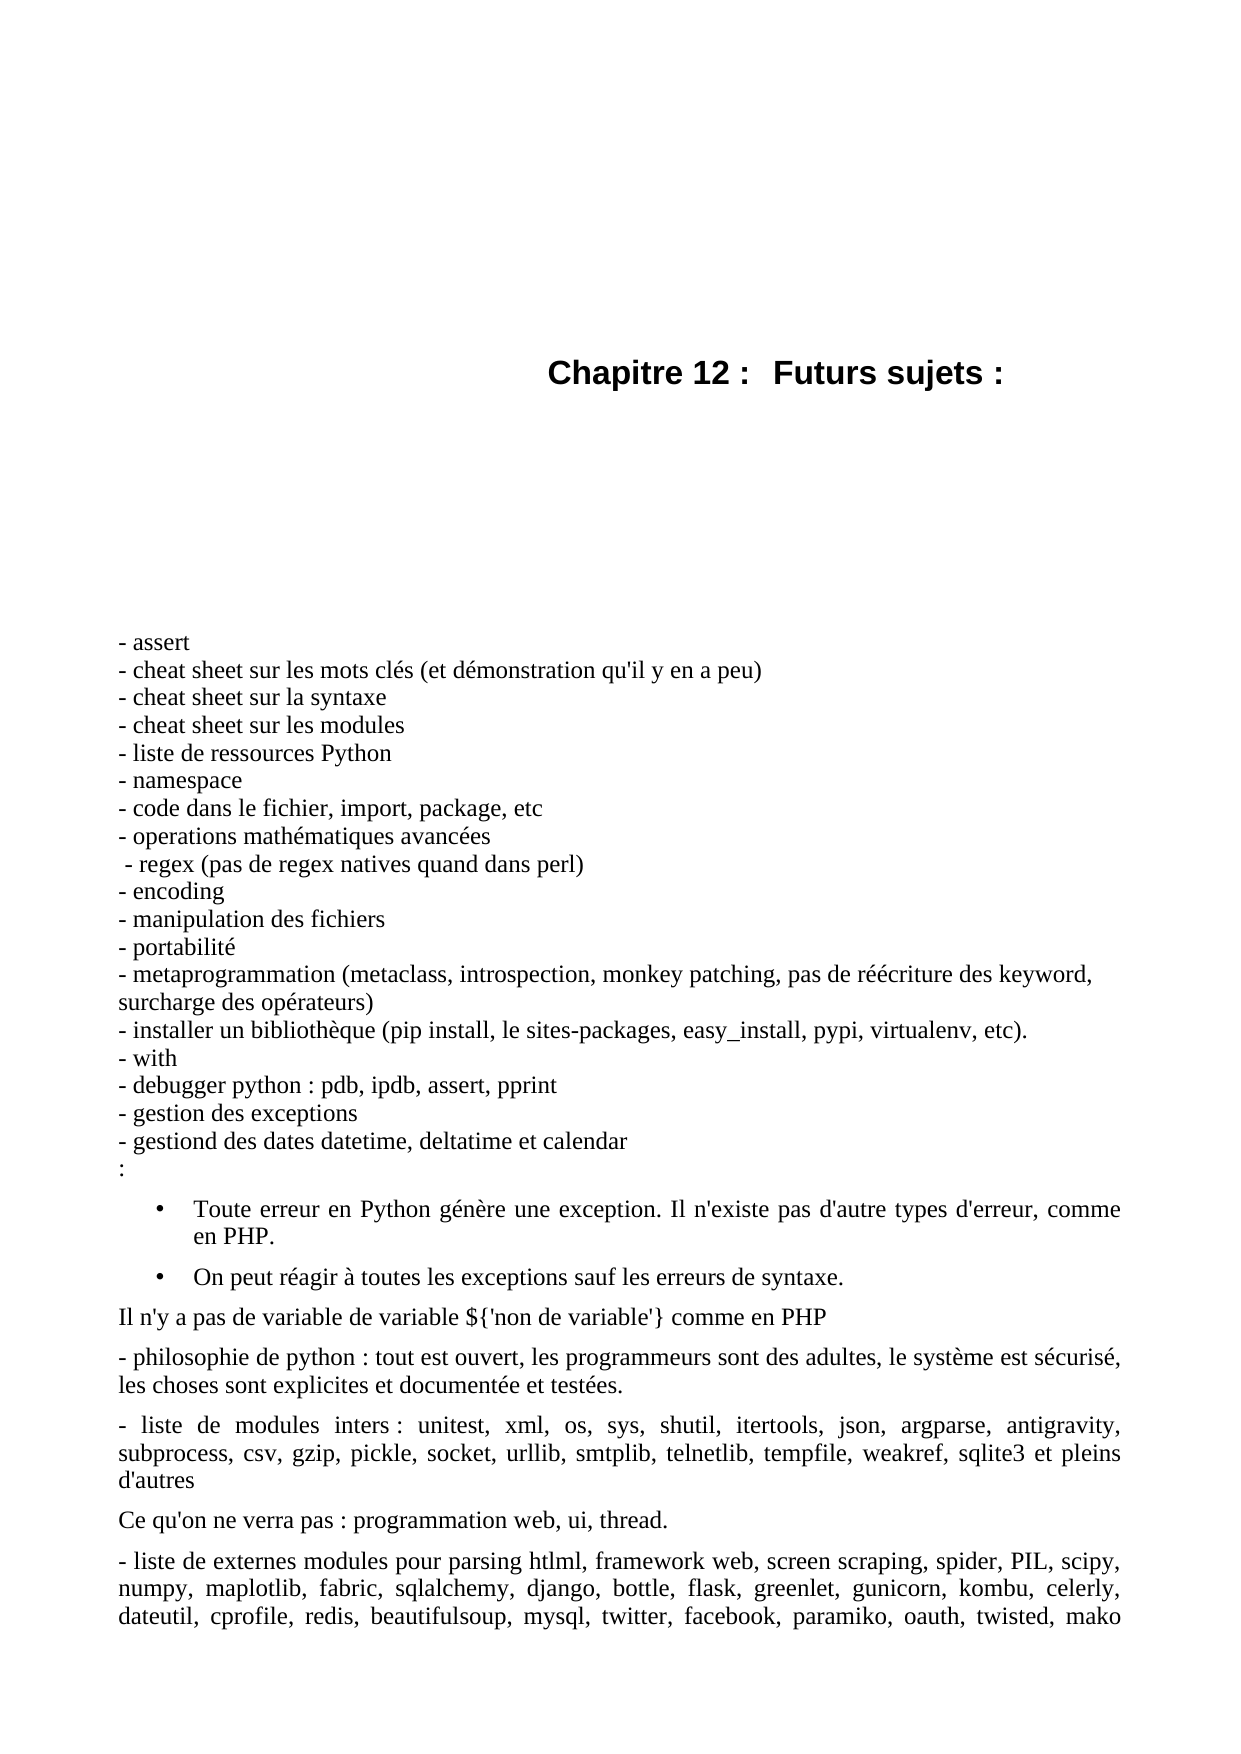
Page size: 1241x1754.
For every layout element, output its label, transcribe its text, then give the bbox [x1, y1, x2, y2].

text : [118, 1154, 1122, 1182]
text - manipulation des fichiers [118, 905, 1122, 933]
text - gestiond des dates datetime, deltatime et calendar [118, 1127, 1122, 1154]
text Ce qu'on ne verra pas : programmation web, ui, thread. [118, 1507, 1122, 1534]
text - regex (pas de regex natives quand dans perl) [118, 850, 1122, 877]
text - assert [118, 628, 1122, 656]
text - liste de externes modules pour parsing htlml, framework web, screen scraping, spider, PIL, scipy, numpy, maplotlib, fabric, sqlalchemy, django, bottle, flask, greenlet, gunicorn, kombu, celerly, dateutil, cprofile, redis, beautifulsoup, mysql, twitter, facebook, paramiko, oauth, twisted, mako [118, 1547, 1122, 1630]
text - cheat sheet sur les mots clés (et démonstration qu'il y en a peu) [118, 656, 1122, 683]
subtitle Futurs sujets : [118, 354, 1004, 392]
text - portabilité [118, 933, 1122, 961]
text - installer un bibliothèque (pip install, le sites-packages, easy_install, pypi, virtualenv, etc). [118, 1016, 1122, 1044]
text - cheat sheet sur la syntaxe [118, 683, 1122, 711]
text Il n'y a pas de variable de variable ${'non de variable'} comme en PHP [118, 1303, 1122, 1331]
text - philosophie de python : tout est ouvert, les programmeurs sont des adultes, le système est sécurisé, les choses sont explicites et documentée et testées. [118, 1343, 1122, 1398]
text - cheat sheet sur les modules [118, 711, 1122, 739]
text - debugger python : pdb, ipdb, assert, pprint [118, 1071, 1122, 1099]
text - namespace [118, 767, 1122, 794]
list On peut réagir à toutes les exceptions sauf les erreurs de syntaxe. [156, 1263, 1122, 1290]
list Toute erreur en Python génère une exception. Il n'existe pas d'autre types d'erreur, comme en PHP. [156, 1195, 1122, 1250]
text - operations mathématiques avancées [118, 822, 1122, 850]
text - liste de ressources Python [118, 739, 1122, 767]
text - metaprogrammation (metaclass, introspection, monkey patching, pas de réécriture des keyword, surcharge des opérateurs) [118, 961, 1122, 1016]
text - liste de modules inters : unitest, xml, os, sys, shutil, itertools, json, argparse, antigravity, subprocess, csv, gzip, pickle, socket, urllib, smtplib, telnetlib, tempfile, weakref, sqlite3 et pleins d'autres [118, 1411, 1122, 1494]
text - gestion des exceptions [118, 1099, 1122, 1127]
text - code dans le fichier, import, package, etc [118, 794, 1122, 822]
text - with [118, 1044, 1122, 1071]
text - encoding [118, 877, 1122, 905]
